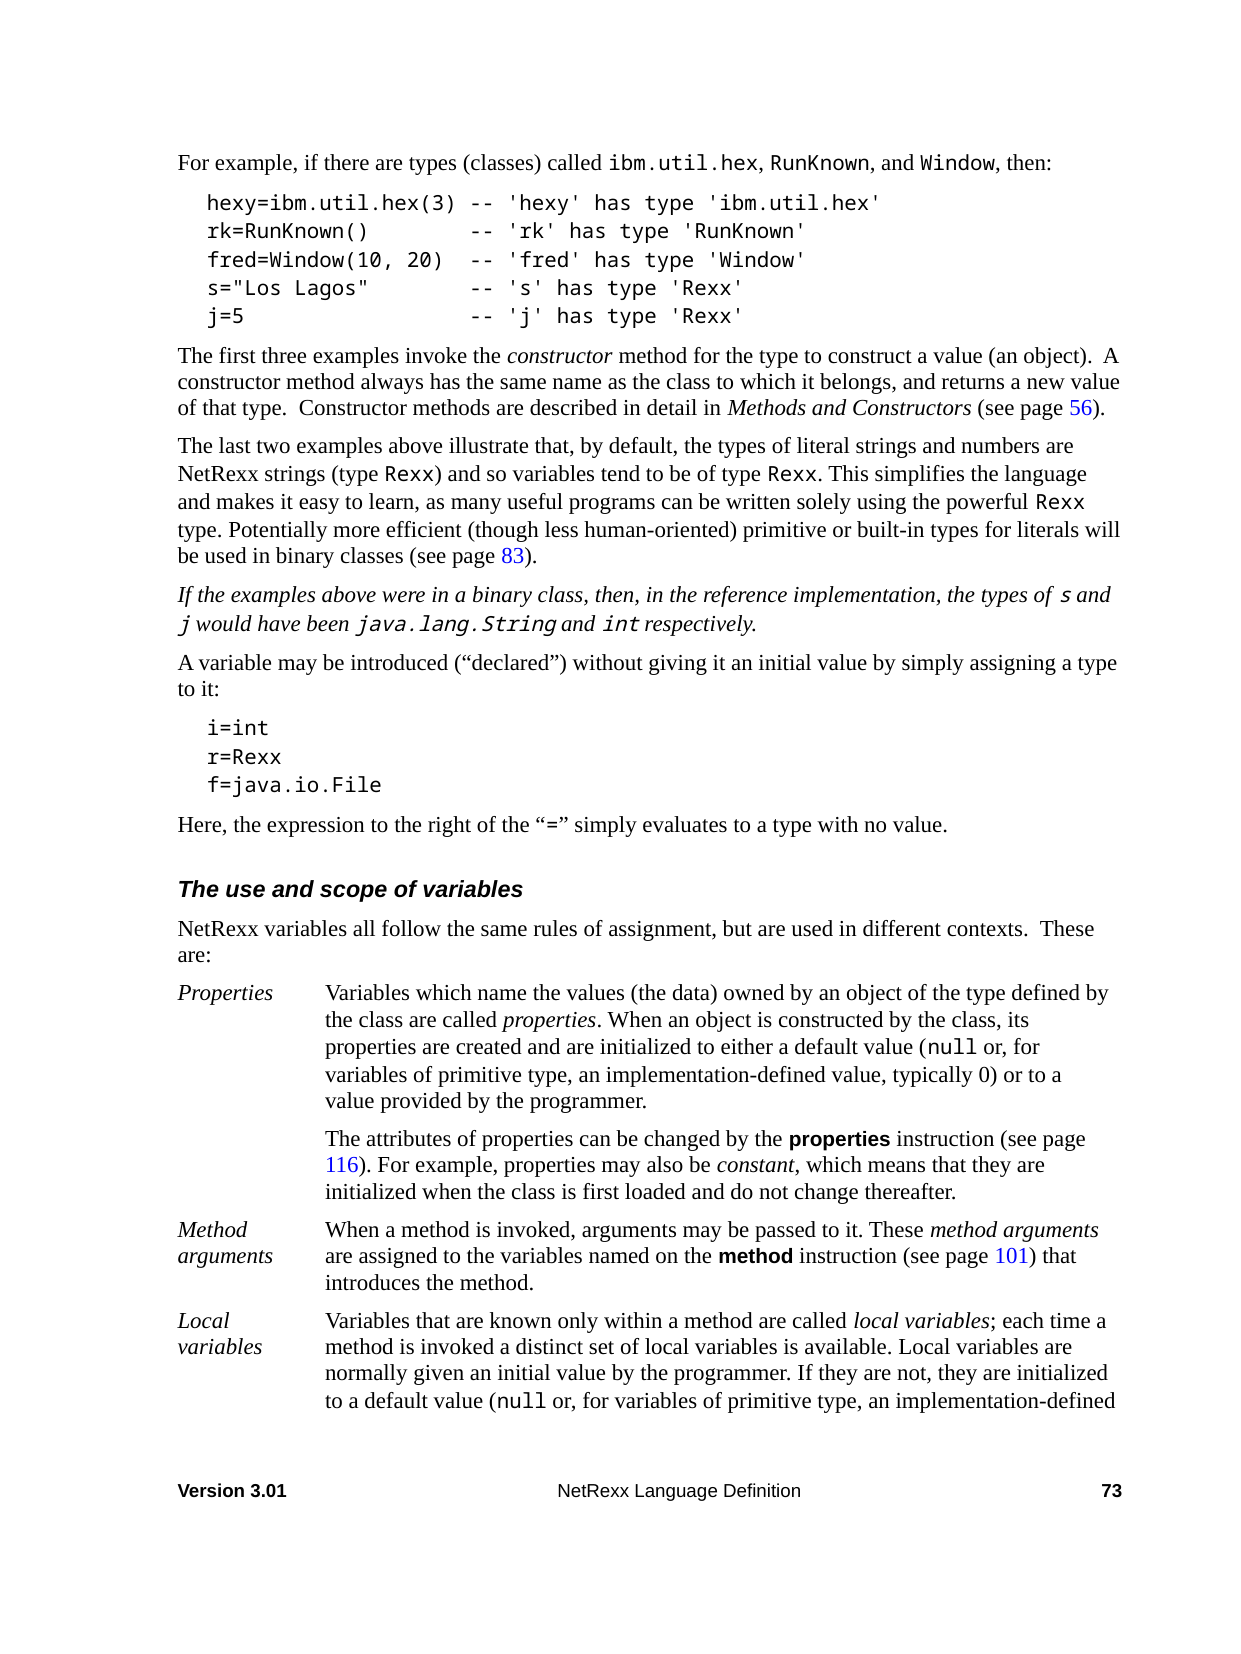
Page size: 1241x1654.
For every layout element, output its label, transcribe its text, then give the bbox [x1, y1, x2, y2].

text i=int r=Rexx f=java.io.File [207, 713, 1122, 799]
table_cell Local variables [177, 1307, 325, 1414]
text Here, the expression to the right of the “=” simply evaluates to a type with no value. [177, 811, 1122, 839]
table_cell When a method is invoked, arguments may be passed to it. These method arguments are assigned to the variables named on the method instruction (see page 99) that introduces the method. [325, 1216, 1122, 1307]
table_cell Method arguments [177, 1216, 325, 1307]
text For example, if there are types (classes) called ibm.util.hex, RunKnown, and Window, then: [177, 148, 1122, 176]
subtitle The use and scope of variables [177, 876, 1122, 902]
text hexy=ibm.util.hex(3) -- 'hexy' has type 'ibm.util.hex' rk=RunKnown() -- 'rk' has type 'RunKnown' fred=Window(10, 20) -- 'fred' has type 'Window' s="Los Lagos" -- 's' has type 'Rexx' j=5 -- 'j' has type 'Rexx' [207, 188, 1122, 330]
text The last two examples above illustrate that, by default, the types of literal strings and numbers are NetRexx strings (type Rexx) and so variables tend to be of type Rexx. This simplifies the language and makes it easy to learn, as many useful programs can be written solely using the powerful Rexx type. Potentially more efficient (though less human-oriented) primitive or built-in types for literals will be used in binary classes (see page 81). [177, 433, 1122, 568]
table_header Properties [177, 980, 325, 1216]
table_cell Variables that are known only within a method are called local variables; each time a method is invoked a distinct set of local variables is available. Local variables are normally given an initial value by the programmer. If they are not, they are initialized to a default value (null or, for variables of primitive type, an implementation-defined [325, 1307, 1122, 1414]
table_header Variables which name the values (the data) owned by an object of the type defined by the class are called properties. When an object is constructed by the class, its properties are created and are initialized to either a default value (null or, for variables of primitive type, an implementation-defined value, typically 0) or to a value provided by the programmer. The attributes of properties can be changed by the properties instruction (see page 113). For example, properties may also be constant, which means that they are initialized when the class is first loaded and do not change thereafter. [325, 980, 1122, 1216]
text If the examples above were in a binary class, then, in the reference implementation, the types of s and j would have been java.lang.String and int respectively. [177, 580, 1122, 637]
text NetRexx variables all follow the same rules of assignment, but are used in different contexts. These are: [177, 915, 1122, 968]
text A variable may be introduced (“declared”) without giving it an initial value by simply assigning a type to it: [177, 649, 1122, 702]
text The first three examples invoke the constructor method for the type to construct a value (an object). A constructor method always has the same name as the class to which it belongs, and returns a new value of that type. Constructor methods are described in detail in Methods and Constructors (see page 54). [177, 342, 1122, 421]
